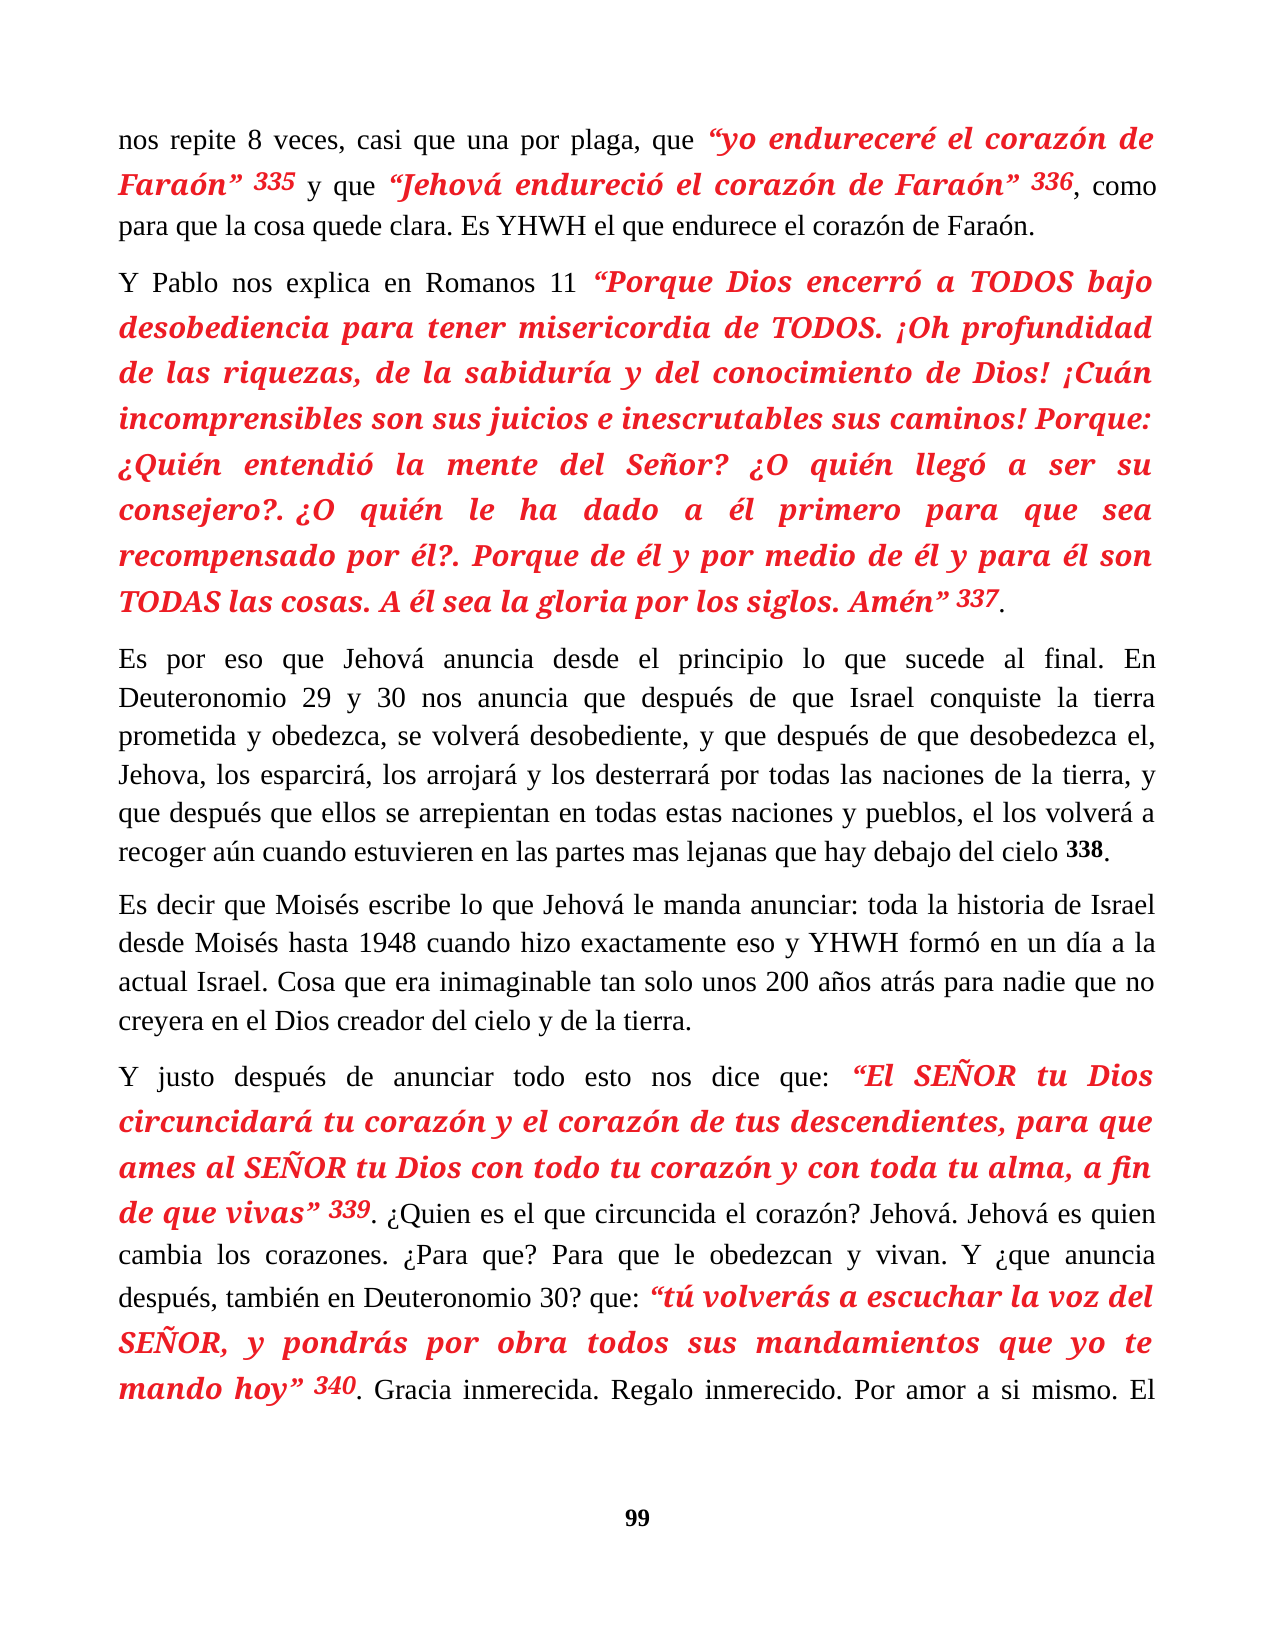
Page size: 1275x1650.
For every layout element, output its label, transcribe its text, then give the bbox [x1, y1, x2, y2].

text nos repite 8 veces, casi que una por plaga, que “yo endureceré el corazón de Faraón” y que “Jehová endureció el corazón de Faraón” , como para que la cosa quede clara. Es YHWH el que endurece el corazón de Faraón. [118, 118, 1157, 242]
text Y Pablo nos explica en Romanos 11 “Porque Dios encerró a TODOS bajo desobediencia para tener misericordia de TODOS. ¡Oh profundidad de las riquezas, de la sabiduría y del conocimiento de Dios! ¡Cuán incomprensibles son sus juicios e inescrutables sus caminos! Porque: ¿Quién entendió la mente del Señor? ¿O quién llegó a ser su consejero?. ¿O quién le ha dado a él primero para que sea recompensado por él?. Porque de él y por medio de él y para él son TODAS las cosas. A él sea la gloria por los siglos. Amén” . [118, 262, 1157, 621]
text Es por eso que Jehová anuncia desde el principio lo que sucede al final. En Deuteronomio 29 y 30 nos anuncia que después de que Israel conquiste la tierra prometida y obedezca, se volverá desobediente, y que después de que desobedezca el, Jehova, los esparcirá, los arrojará y los desterrará por todas las naciones de la tierra, y que después que ellos se arrepientan en todas estas naciones y pueblos, el los volverá a recoger aún cuando estuvieren en las partes mas lejanas que hay debajo del cielo . [118, 641, 1157, 867]
text Y justo después de anunciar todo esto nos dice que: “El SEÑOR tu Dios circuncidará tu corazón y el corazón de tus descendientes, para que ames al SEÑOR tu Dios con todo tu corazón y con toda tu alma, a fin de que vivas” . ¿Quien es el que circuncida el corazón? Jehová. Jehová es quien cambia los corazones. ¿Para que? Para que le obedezcan y vivan. Y ¿que anuncia después, también en Deuteronomio 30? que: “tú volverás a escuchar la voz del SEÑOR, y pondrás por obra todos sus mandamientos que yo te mando hoy” . Gracia inmerecida. Regalo inmerecido. Por amor a si mismo. El [118, 1056, 1157, 1408]
text Es decir que Moisés escribe lo que Jehová le manda anunciar: toda la historia de Israel desde Moisés hasta 1948 cuando hizo exactamente eso y YHWH formó en un día a la actual Israel. Cosa que era inimaginable tan solo unos 200 años atrás para nadie que no creyera en el Dios creador del cielo y de la tierra. [118, 887, 1157, 1036]
